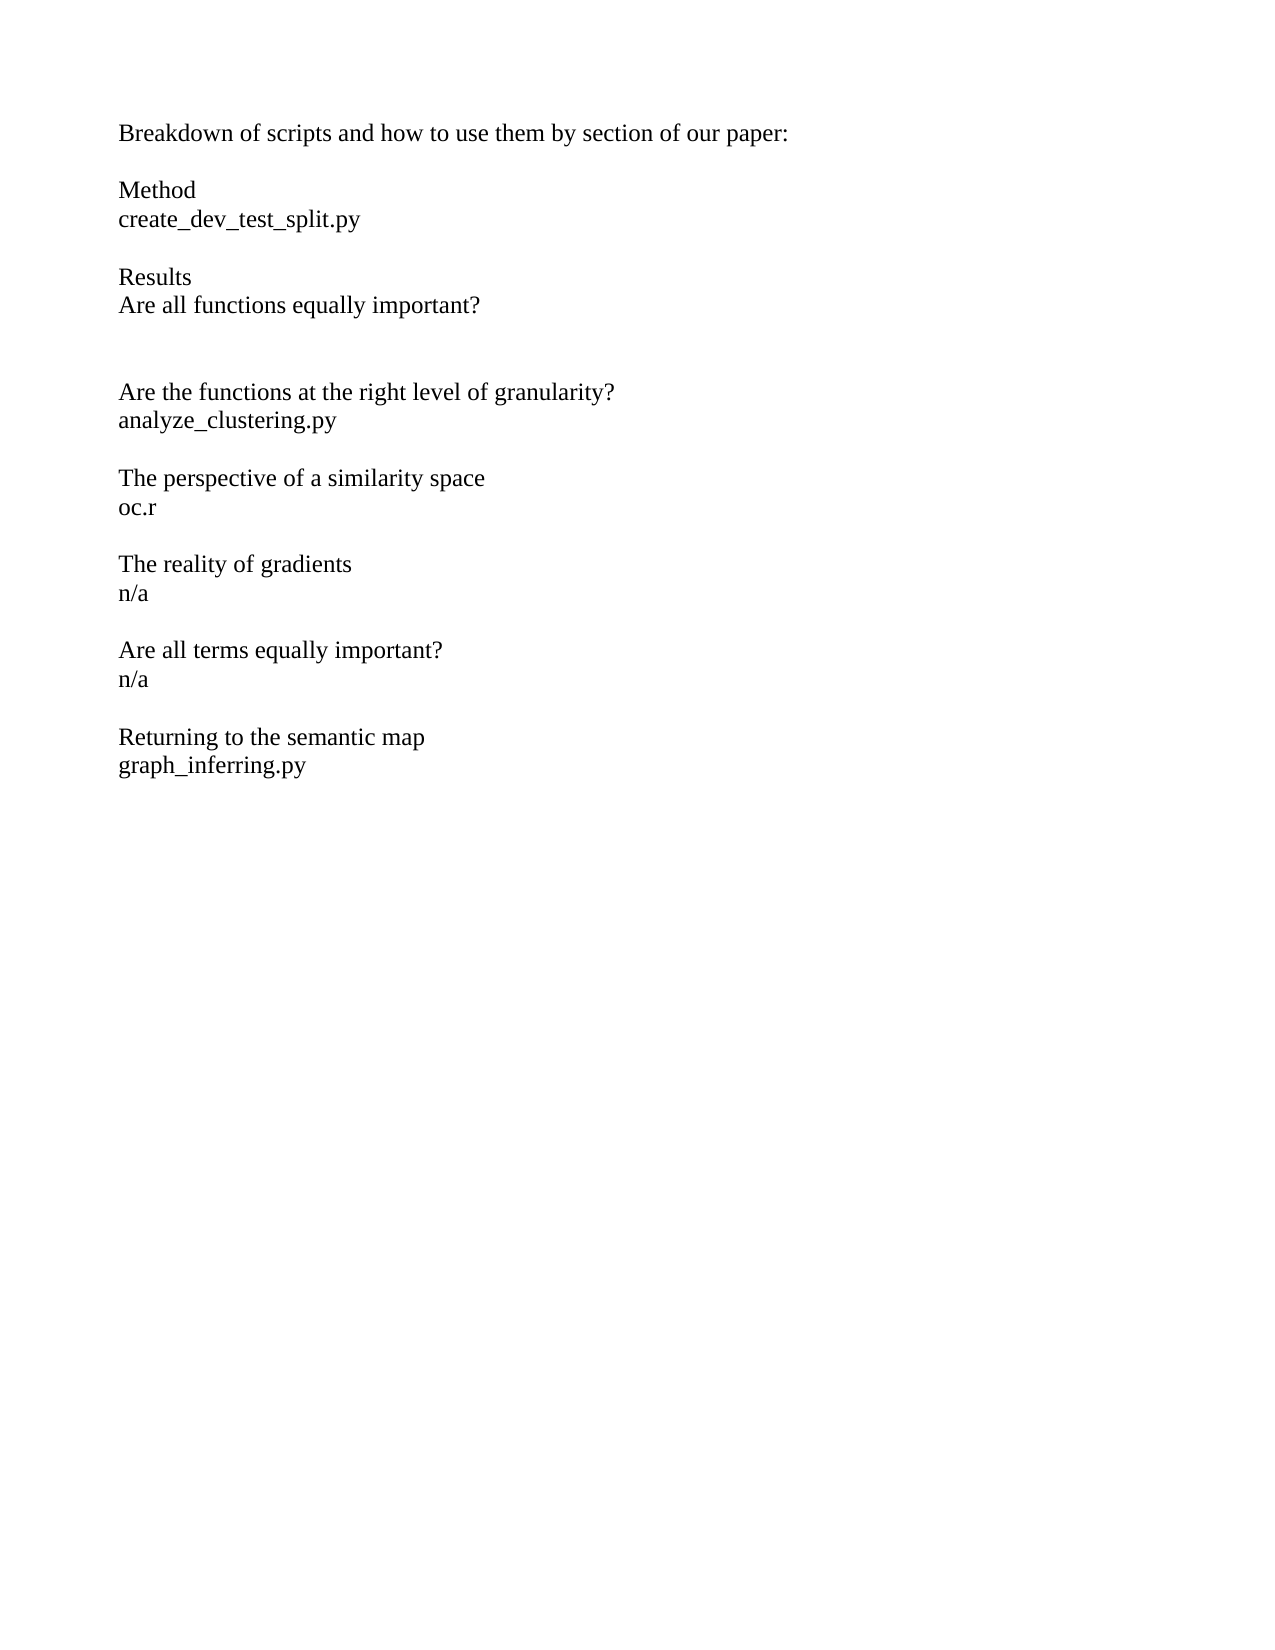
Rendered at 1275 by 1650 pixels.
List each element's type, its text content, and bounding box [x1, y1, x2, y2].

text Returning to the semantic map [118, 722, 1157, 751]
text create_dev_test_split.py [118, 204, 1157, 233]
text Breakdown of scripts and how to use them by section of our paper: [118, 118, 1157, 147]
text Results [118, 262, 1157, 291]
text The perspective of a similarity space [118, 463, 1157, 492]
text analyze_clustering.py [118, 406, 1157, 434]
text n/a [118, 578, 1157, 607]
text Method [118, 176, 1157, 204]
text n/a [118, 664, 1157, 693]
text Are all terms equally important? [118, 636, 1157, 664]
text The reality of gradients [118, 549, 1157, 578]
text graph_inferring.py [118, 751, 1157, 779]
text Are the functions at the right level of granularity? [118, 377, 1157, 406]
text Are all functions equally important? [118, 291, 1157, 319]
text oc.r [118, 492, 1157, 521]
